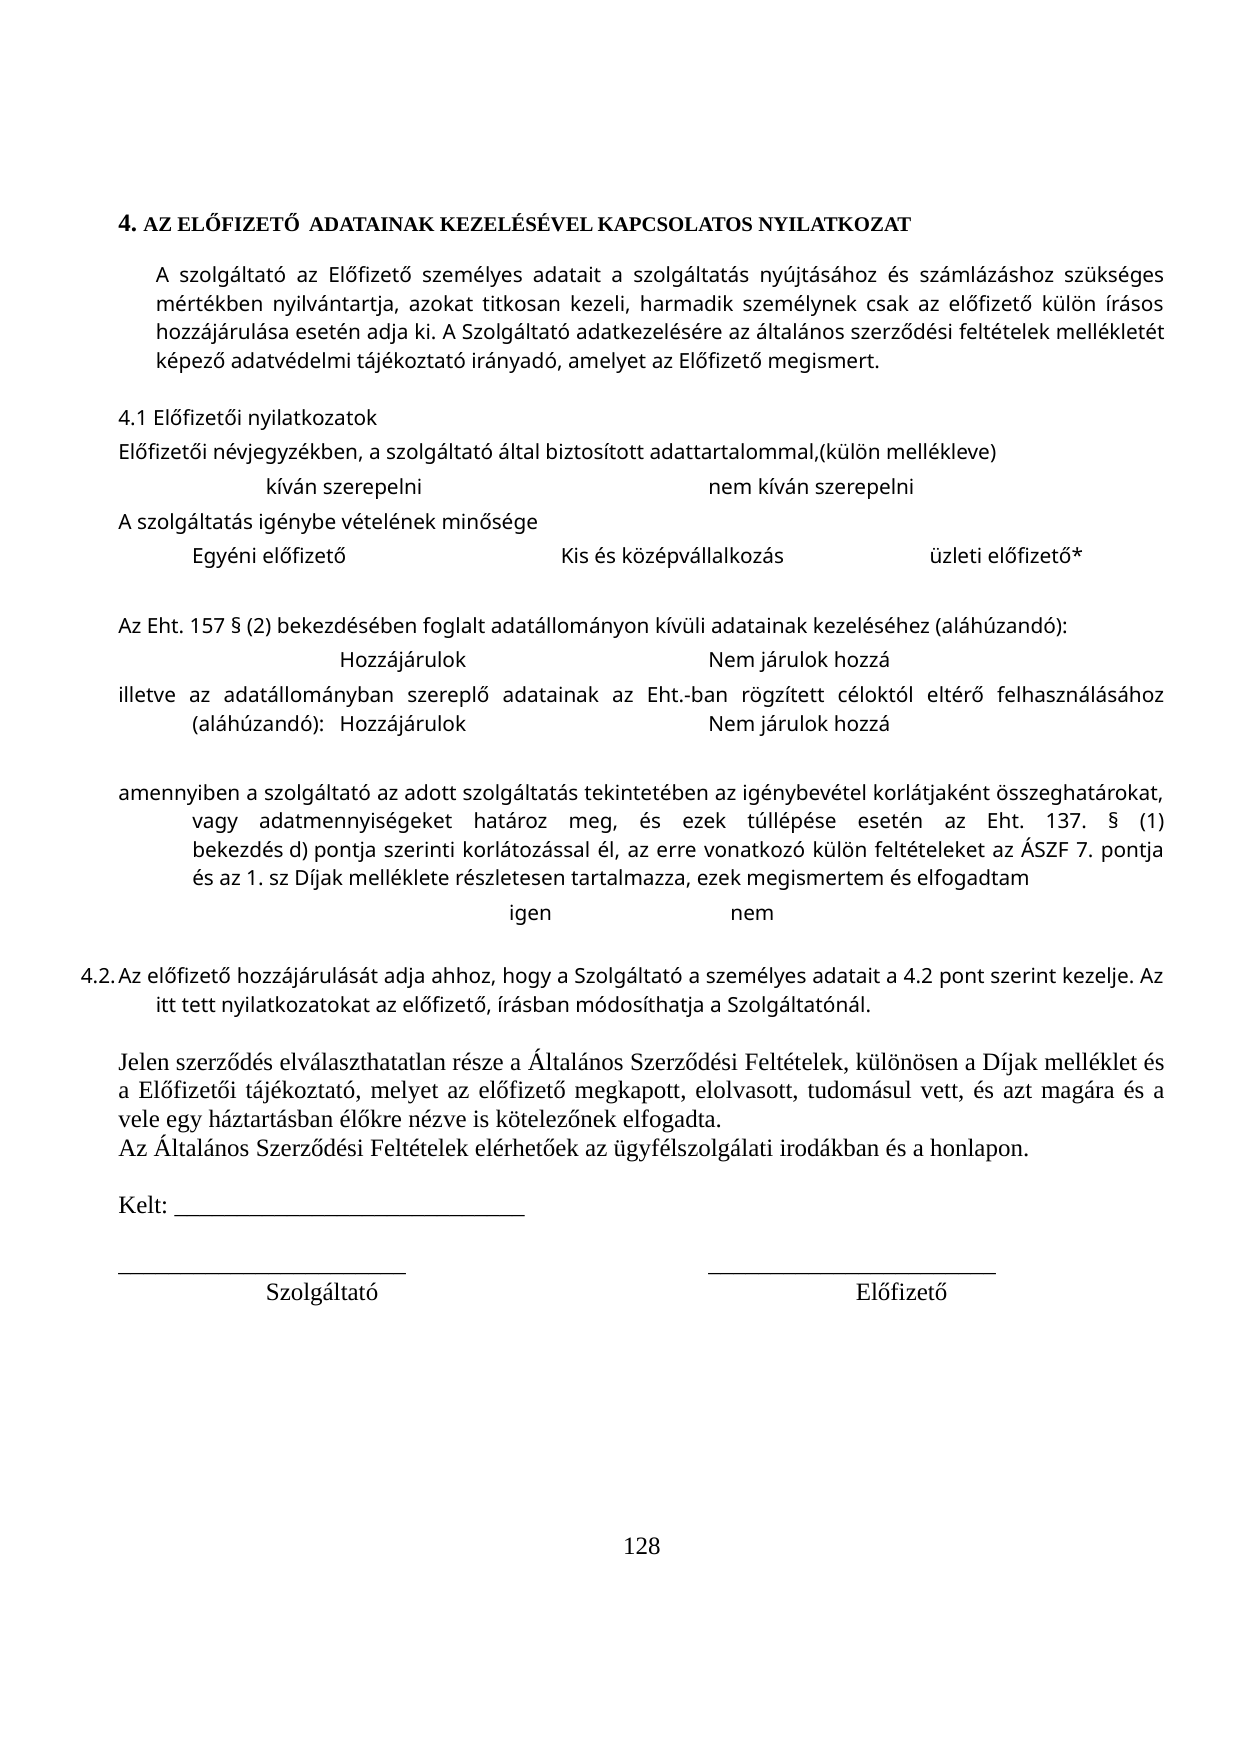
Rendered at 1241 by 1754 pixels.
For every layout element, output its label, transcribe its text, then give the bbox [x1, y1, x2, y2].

text A szolgáltató az Előfizető személyes adatait a szolgáltatás nyújtásához és számlázáshoz szükséges mértékben nyilvántartja, azokat titkosan kezeli, harmadik személynek csak az előfizető külön írásos hozzájárulása esetén adja ki. A Szolgáltató adatkezelésére az általános szerződési feltételek mellékletét képező adatvédelmi tájékoztató irányadó, amelyet az Előfizető megismert. [156, 261, 1165, 374]
text Előfizetői névjegyzékben, a szolgáltató által biztosított adattartalommal,(külön mellékleve) [118, 437, 1165, 466]
text illetve az adatállományban szereplő adatainak az Eht.-ban rögzített céloktól eltérő felhasználásához (aláhúzandó): Hozzájárulok Nem járulok hozzá [118, 680, 1165, 737]
text kíván szerepelni nem kíván szerepelni [192, 472, 1165, 501]
text amennyiben a szolgáltató az adott szolgáltatás tekintetében az igénybevétel korlátjaként összeghatárokat, vagy adatmennyiségeket határoz meg, és ezek túllépése esetén az Eht. 137. § (1) bekezdés d) pontja szerinti korlátozással él, az erre vonatkozó külön feltételeket az ÁSZF 7. pontja és az 1. sz Díjak melléklete részletesen tartalmazza, ezek megismertem és elfogadtam [118, 778, 1165, 892]
text Hozzájárulok Nem járulok hozzá [118, 646, 1165, 674]
text 4.1 Előfizetői nyilatkozatok [118, 403, 1165, 431]
text Kelt: ____________________________ [118, 1190, 1165, 1219]
text Egyéni előfizető Kis és középvállalkozás üzleti előfizető* [192, 542, 1165, 570]
text Az Általános Szerződési Feltételek elérhetőek az ügyfélszolgálati irodákban és a honlapon. [118, 1133, 1165, 1162]
text igen nem [118, 898, 1165, 927]
list Az előfizető hozzájárulását adja ahhoz, hogy a Szolgáltató a személyes adatait a 4.2 pont szerint kezelje. Az itt tett nyilatkozatokat az előfizető, írásban módosíthatja a Szolgáltatónál. [81, 961, 1165, 1018]
text 4. AZ ELŐFIZETŐ ADATAINAK KEZELÉSÉVEL KAPCSOLATOS NYILATKOZAT [118, 208, 1165, 237]
text Jelen szerződés elválaszthatatlan része a Általános Szerződési Feltételek, különösen a Díjak melléklet és a Előfizetői tájékoztató, melyet az előfizető megkapott, elolvasott, tudomásul vett, és azt magára és a vele egy háztartásban élőkre nézve is kötelezőnek elfogadta. [118, 1047, 1165, 1133]
text Szolgáltató Előfizető [192, 1277, 1165, 1305]
text A szolgáltatás igénybe vételének minősége [118, 507, 1165, 535]
text _______________________ _______________________ [118, 1248, 1165, 1277]
text Az Eht. 157 § (2) bekezdésében foglalt adatállományon kívüli adatainak kezeléséhez (aláhúzandó): [118, 611, 1165, 639]
